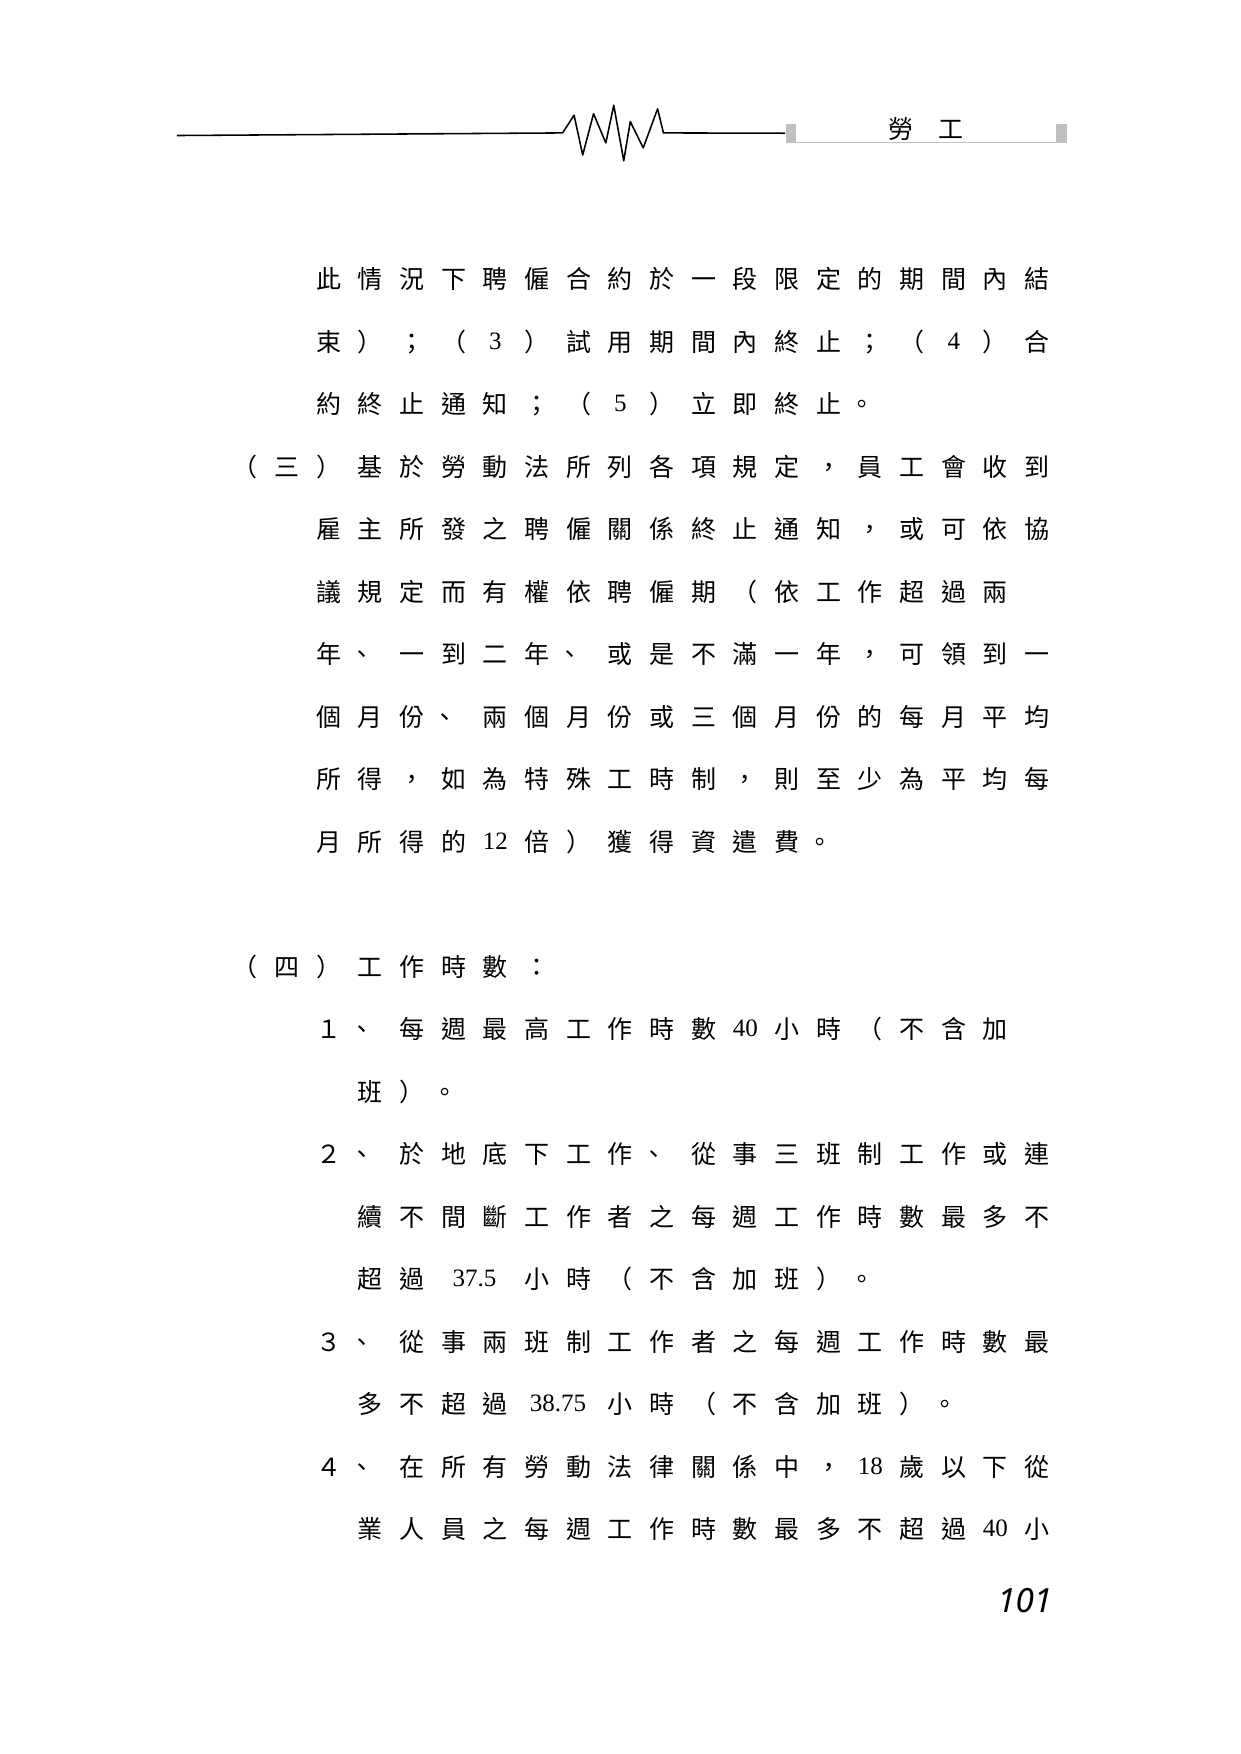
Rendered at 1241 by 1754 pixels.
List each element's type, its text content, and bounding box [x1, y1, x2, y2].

text １、每週最高工作時數40小時（不含加班）。 [281, 986, 1058, 1111]
text ４、在所有勞動法律關係中，18歲以下從業人員之每週工作時數最多不超過40小 [281, 1424, 1058, 1549]
text （四）工作時數： [207, 924, 1058, 986]
text ２、於地底下工作、從事三班制工作或連續不間斷工作者之每週工作時數最多不超過37.5小時（不含加班）。 [281, 1111, 1058, 1299]
text （三）基於勞動法所列各項規定，員工會收到雇主所發之聘僱關係終止通知，或可依協議規定而有權依聘僱期（依工作超過兩年、一到二年、或是不滿一年，可領到一個月份、兩個月份或三個月份的每月平均所得，如為特殊工時制，則至少為平均每月所得的12倍）獲得資遣費。 [207, 424, 1058, 861]
text ３、從事兩班制工作者之每週工作時數最多不超過38.75小時（不含加班）。 [281, 1299, 1058, 1424]
text 此情況下聘僱合約於一段限定的期間內結束）；（3）試用期間內終止；（4）合約終止通知；（5）立即終止。 [281, 236, 1058, 424]
